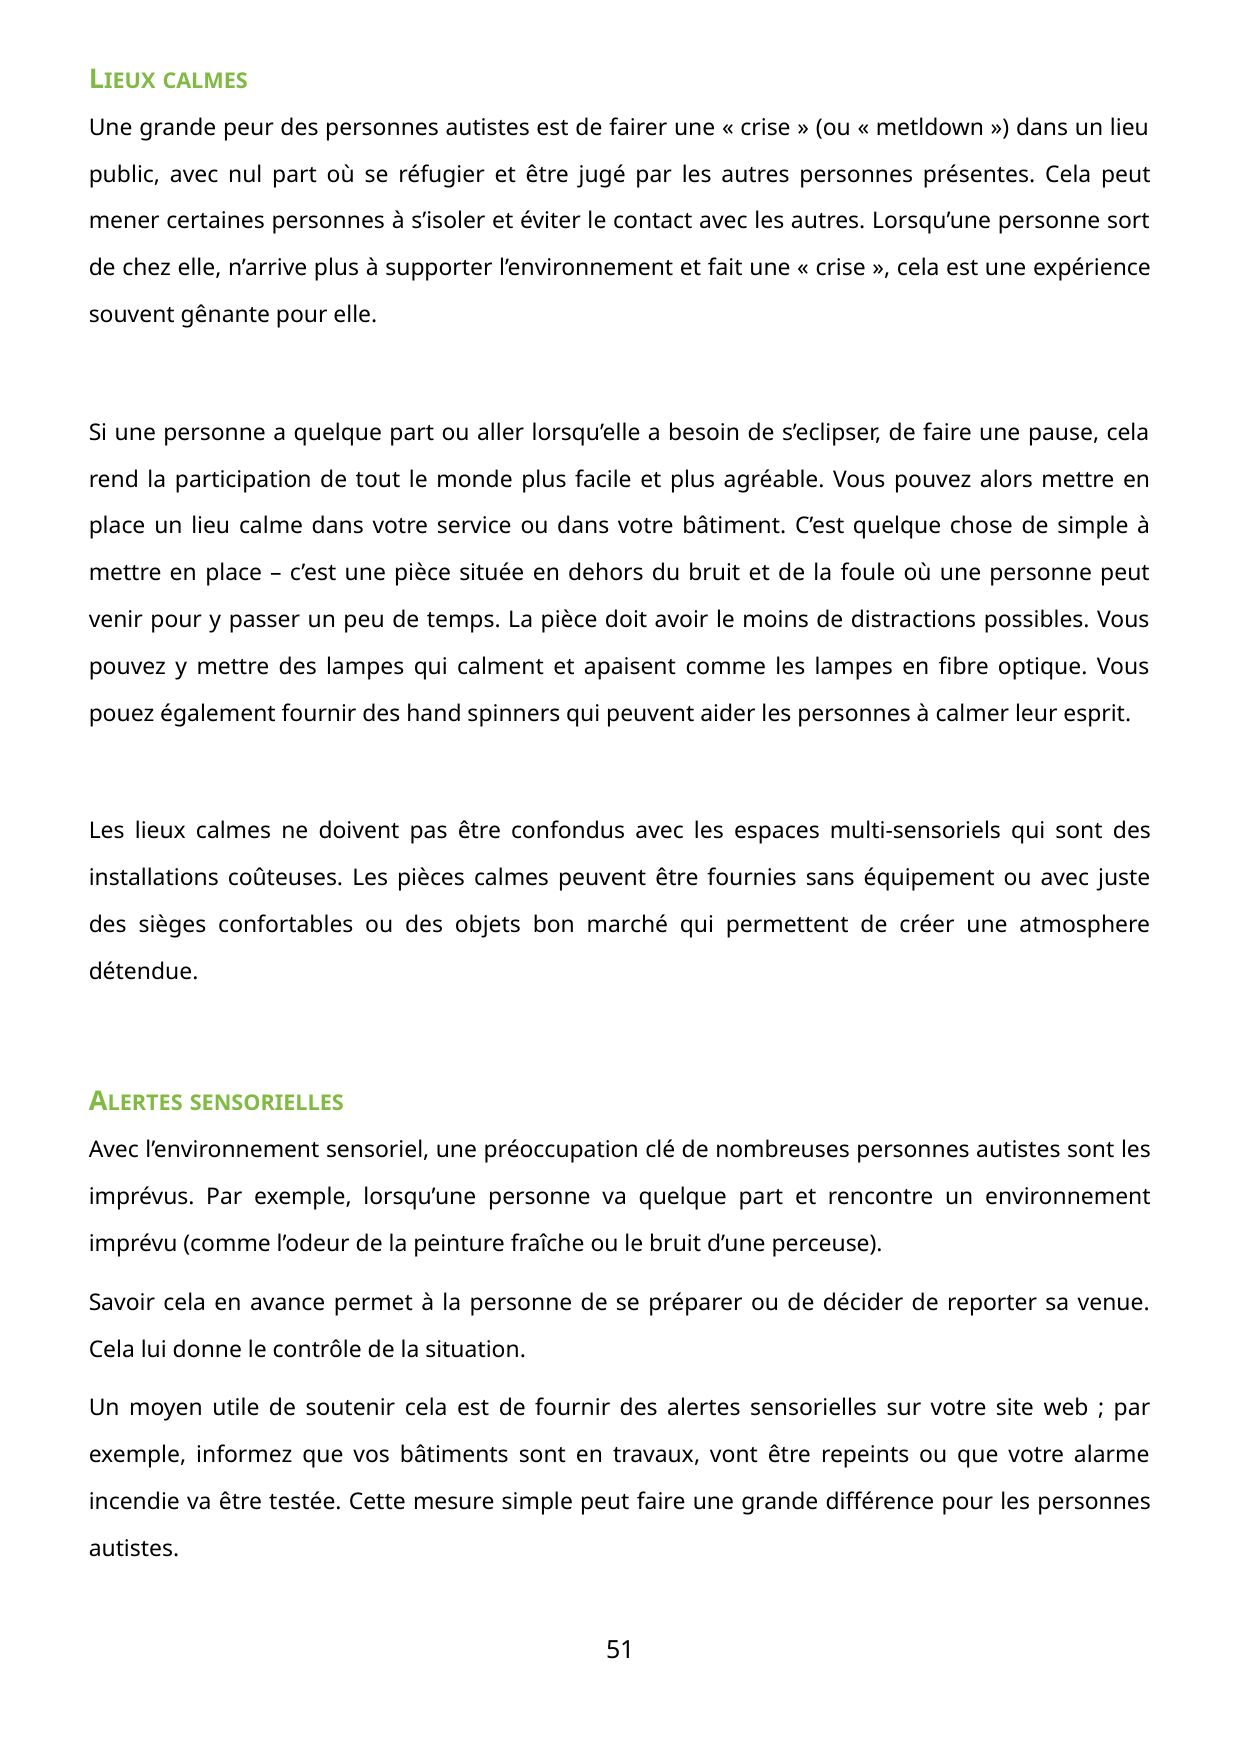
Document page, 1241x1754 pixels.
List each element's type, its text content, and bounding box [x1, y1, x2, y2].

subtitle Lieux calmes [88, 59, 1152, 96]
text Les lieux calmes ne doivent pas être confondus avec les espaces multi-sensoriels qui sont des installations coûteuses. Les pièces calmes peuvent être fournies sans équipement ou avec juste des sièges confortables ou des objets bon marché qui permettent de créer une atmosphere détendue. [88, 814, 1152, 986]
subtitle Alertes sensorielles [88, 1081, 1152, 1118]
text Une grande peur des personnes autistes est de fairer une « crise » (ou « metldown ») dans un lieu public, avec nul part où se réfugier et être jugé par les autres personnes présentes. Cela peut mener certaines personnes à s’isoler et éviter le contact avec les autres. Lorsqu’une personne sort de chez elle, n’arrive plus à supporter l’environnement et fait une « crise », cela est une expérience souvent gênante pour elle. [88, 111, 1152, 329]
text Un moyen utile de soutenir cela est de fournir des alertes sensorielles sur votre site web ; par exemple, informez que vos bâtiments sont en travaux, vont être repeints ou que votre alarme incendie va être testée. Cette mesure simple peut faire une grande différence pour les personnes autistes. [88, 1391, 1152, 1563]
text Savoir cela en avance permet à la personne de se préparer ou de décider de reporter sa venue. Cela lui donne le contrôle de la situation. [88, 1286, 1152, 1364]
text Avec l’environnement sensoriel, une préoccupation clé de nombreuses personnes autistes sont les imprévus. Par exemple, lorsqu’une personne va quelque part et rencontre un environnement imprévu (comme l’odeur de la peinture fraîche ou le bruit d’une perceuse). [88, 1133, 1152, 1258]
text Si une personne a quelque part ou aller lorsqu’elle a besoin de s’eclipser, de faire une pause, cela rend la participation de tout le monde plus facile et plus agréable. Vous pouvez alors mettre en place un lieu calme dans votre service ou dans votre bâtiment. C’est quelque chose de simple à mettre en place – c’est une pièce située en dehors du bruit et de la foule où une personne peut venir pour y passer un peu de temps. La pièce doit avoir le moins de distractions possibles. Vous pouvez y mettre des lampes qui calment et apaisent comme les lampes en fibre optique. Vous pouez également fournir des hand spinners qui peuvent aider les personnes à calmer leur esprit. [88, 416, 1152, 728]
